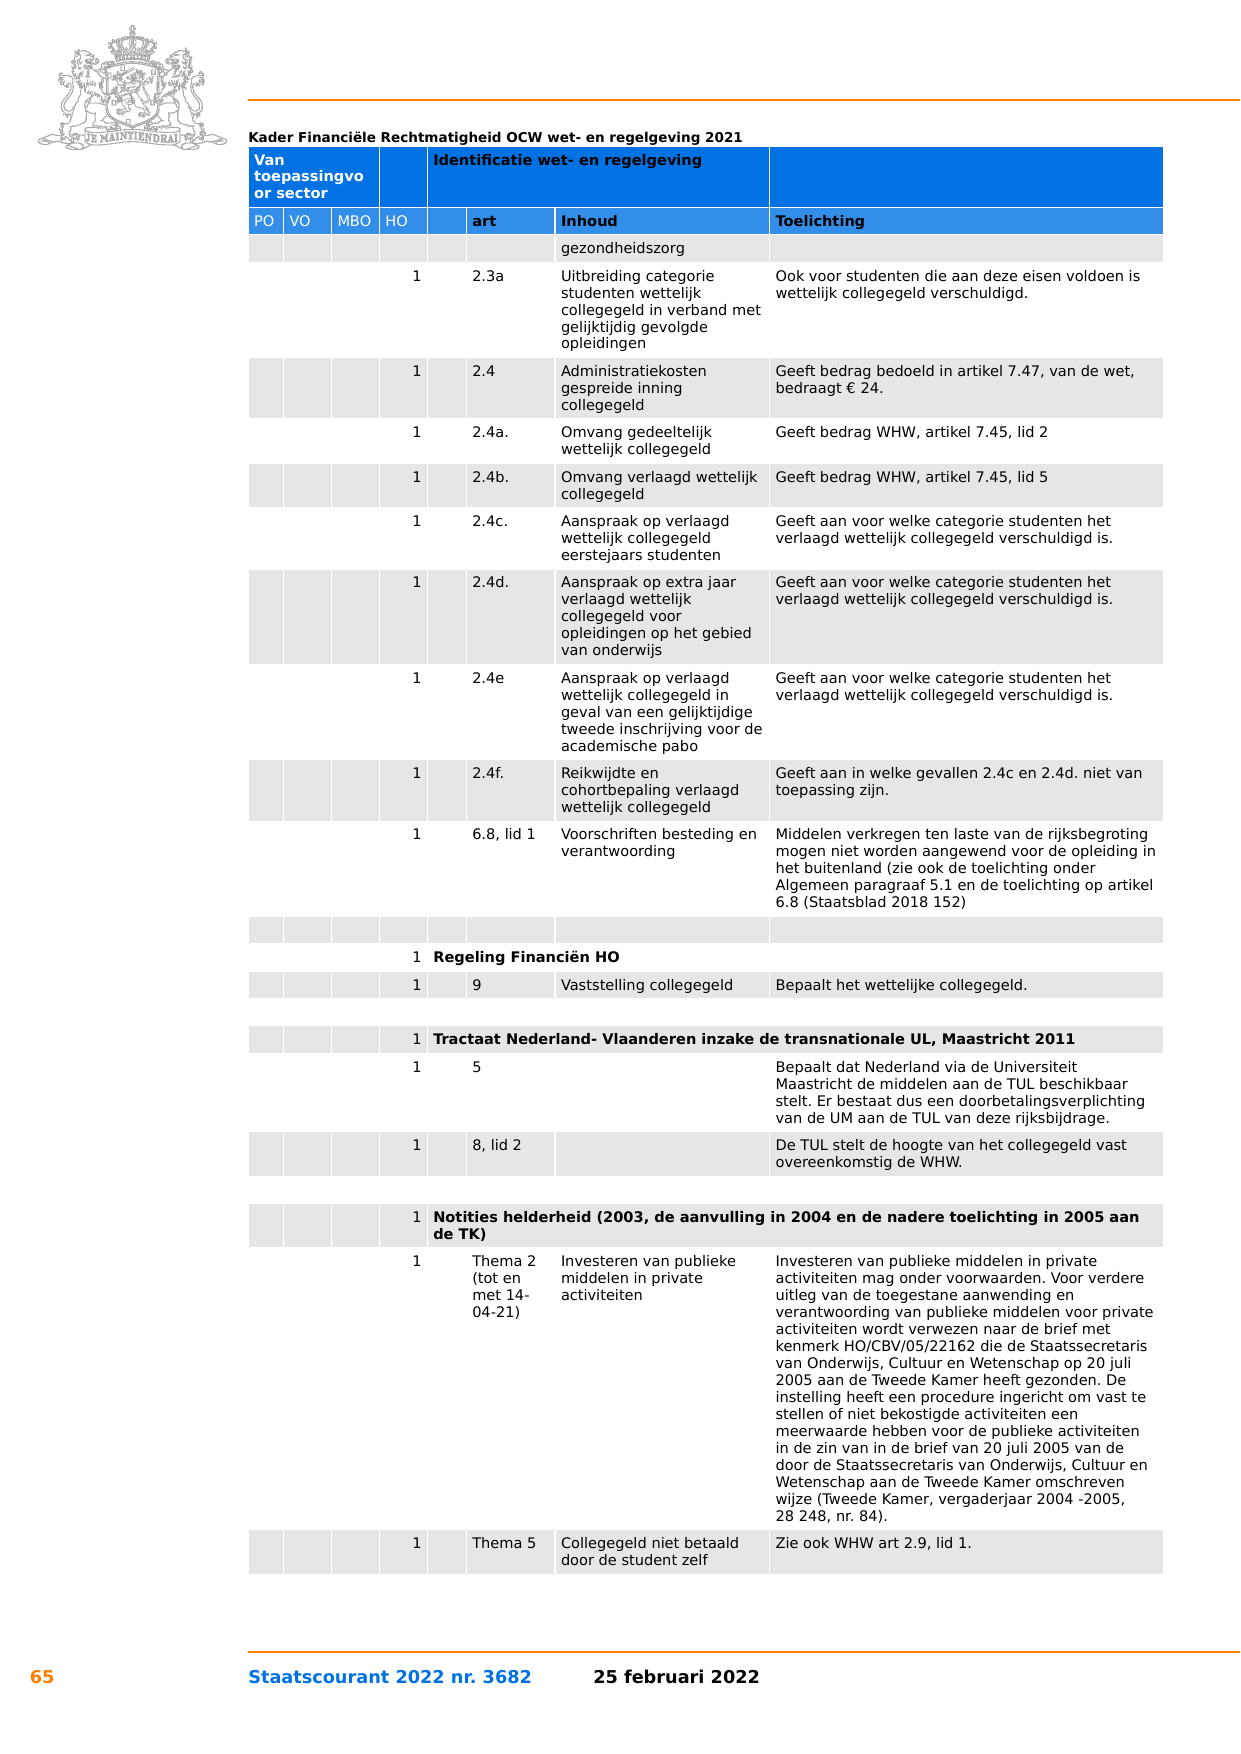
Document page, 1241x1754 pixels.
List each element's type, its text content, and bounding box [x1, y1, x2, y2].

table_cell 2.4a. [467, 420, 554, 463]
table_cell [467, 999, 554, 1025]
table_cell [249, 1248, 283, 1529]
table_cell [428, 917, 466, 943]
table_cell 2.4d. [467, 570, 554, 664]
table_cell 1 [380, 1248, 427, 1529]
table_cell Omvang verlaagd wettelijk collegegeld [556, 464, 769, 507]
table_cell [249, 1575, 283, 1601]
table_cell [428, 999, 466, 1025]
table_cell Inhoud [556, 208, 769, 234]
table_cell 1 [380, 972, 427, 998]
table_cell [332, 665, 379, 759]
table_cell 2.4 [467, 358, 554, 418]
table_cell 1 [380, 263, 427, 357]
table_cell [284, 420, 331, 463]
table_cell [770, 917, 1163, 943]
table_cell [284, 235, 331, 262]
table_cell [284, 1204, 331, 1247]
table_cell 9 [467, 972, 554, 998]
table_cell [428, 570, 466, 664]
table_cell 8, lid 2 [467, 1132, 554, 1176]
table_cell [284, 917, 331, 943]
table_cell [249, 420, 283, 463]
table_cell [332, 570, 379, 664]
table_cell [332, 420, 379, 463]
table_cell Toelichting [770, 208, 1163, 234]
table_cell [249, 760, 283, 821]
table_cell Vaststelling collegegeld [556, 972, 769, 998]
table_cell 2.4c. [467, 508, 554, 568]
table_cell 5 [467, 1054, 554, 1131]
table_cell Reikwijdte en cohortbepaling verlaagd wettelijk collegegeld [556, 760, 769, 821]
table_cell Middelen verkregen ten laste van de rijksbegroting mogen niet worden aangewend voor de opleiding in het buitenland (zie ook de toelichting onder Algemeen paragraaf 5.1 en de toelichting op artikel 6.8 (Staatsblad 2018 152) [770, 822, 1163, 916]
table_cell [284, 760, 331, 821]
table_cell [556, 999, 769, 1025]
table_cell [332, 358, 379, 418]
table_cell [556, 1177, 769, 1203]
table_cell Zie ook WHW art 2.9, lid 1. [770, 1530, 1163, 1574]
table_cell [467, 1575, 554, 1601]
table_cell Regeling Financiën HO [428, 944, 769, 971]
table_cell HO [380, 208, 427, 234]
table_cell 6.8, lid 1 [467, 822, 554, 916]
table_cell [284, 570, 331, 664]
table_cell 1 [380, 944, 427, 971]
table_cell Notities helderheid (2003, de aanvulling in 2004 en de nadere toelichting in 2005 aan de TK) [428, 1204, 1163, 1247]
table_cell [284, 1054, 331, 1131]
table_cell [332, 508, 379, 568]
table_cell 1 [380, 464, 427, 507]
table_cell [249, 944, 283, 971]
table_cell [249, 1054, 283, 1131]
table_cell 1 [380, 1204, 427, 1247]
table_cell 1 [380, 508, 427, 568]
table_cell [284, 1530, 331, 1574]
table_header Kader Financiële Rechtmatigheid OCW wet- en regelgeving 2021 [248, 130, 1163, 146]
table_cell [332, 999, 379, 1025]
table_cell [467, 1177, 554, 1203]
table_cell 1 [380, 420, 427, 463]
table_cell [467, 235, 554, 262]
table_cell [332, 1530, 379, 1574]
table_cell 1 [380, 358, 427, 418]
table_cell Tractaat Nederland- Vlaanderen inzake de transnationale UL, Maastricht 2011 [428, 1026, 1163, 1053]
table_cell [467, 917, 554, 943]
table_cell [249, 999, 283, 1025]
table_cell [249, 1026, 283, 1053]
table_cell [332, 235, 379, 262]
table_cell Aanspraak op extra jaar verlaagd wettelijk collegegeld voor opleidingen op het gebied van onderwijs [556, 570, 769, 664]
table_cell [284, 1177, 331, 1203]
table_cell 1 [380, 822, 427, 916]
table_cell [249, 1132, 283, 1176]
table_cell PO [249, 208, 283, 234]
table_cell [770, 999, 1163, 1025]
table_cell 1 [380, 1054, 427, 1131]
table_cell [428, 822, 466, 916]
table_cell [380, 999, 427, 1025]
table_cell [249, 1177, 283, 1203]
table_cell [249, 263, 283, 357]
table_cell [284, 1026, 331, 1053]
table_cell [332, 1177, 379, 1203]
table_cell [428, 972, 466, 998]
table_cell 1 [380, 570, 427, 664]
table_cell gezondheidszorg [556, 235, 769, 262]
table_cell Geeft aan voor welke categorie studenten het verlaagd wettelijk collegegeld verschuldigd is. [770, 570, 1163, 664]
table_cell [249, 508, 283, 568]
table_cell art [467, 208, 554, 234]
table_cell [556, 917, 769, 943]
table_cell [332, 1026, 379, 1053]
table_cell 1 [380, 1026, 427, 1053]
table_cell [332, 760, 379, 821]
table_cell [556, 1054, 769, 1131]
table_cell [284, 263, 331, 357]
table_cell Identificatie wet- en regelgeving [428, 147, 769, 207]
table_cell [428, 235, 466, 262]
table_cell [332, 822, 379, 916]
table_cell [428, 1132, 466, 1176]
table_cell De TUL stelt de hoogte van het collegegeld vast overeenkomstig de WHW. [770, 1132, 1163, 1176]
table_cell Geeft bedrag WHW, artikel 7.45, lid 5 [770, 464, 1163, 507]
table_cell [428, 420, 466, 463]
table_cell [284, 464, 331, 507]
table_cell [428, 1248, 466, 1529]
table_cell [380, 147, 427, 207]
table_cell [332, 917, 379, 943]
table_cell [428, 1054, 466, 1131]
table_cell Geeft bedrag bedoeld in artikel 7.47, van de wet, bedraagt € 24. [770, 358, 1163, 418]
table_cell [284, 1248, 331, 1529]
table_cell [770, 1177, 1163, 1203]
table_cell [428, 760, 466, 821]
table_cell [770, 1575, 1163, 1601]
table_cell [284, 822, 331, 916]
table_cell [249, 464, 283, 507]
table_cell Van toepassingvoor sector [249, 147, 379, 207]
table_cell [249, 1530, 283, 1574]
table_cell [770, 944, 1163, 971]
table_cell [249, 1204, 283, 1247]
table_cell Ook voor studenten die aan deze eisen voldoen is wettelijk collegegeld verschuldigd. [770, 263, 1163, 357]
table_cell [770, 235, 1163, 262]
table_cell Investeren van publieke middelen in private activiteiten [556, 1248, 769, 1529]
table_cell [249, 917, 283, 943]
table_cell [380, 1177, 427, 1203]
table_cell [556, 1132, 769, 1176]
table_cell [249, 822, 283, 916]
table_cell [380, 235, 427, 262]
table_cell [332, 1248, 379, 1529]
table_cell [284, 508, 331, 568]
table_cell [332, 464, 379, 507]
table_cell [249, 358, 283, 418]
table_cell 2.4b. [467, 464, 554, 507]
table_cell [428, 263, 466, 357]
table_cell [428, 1530, 466, 1574]
table_cell 2.4e [467, 665, 554, 759]
table_cell [556, 1575, 769, 1601]
table_cell [428, 508, 466, 568]
table_cell [428, 1575, 466, 1601]
table_cell [284, 1575, 331, 1601]
table_cell Omvang gedeeltelijk wettelijk collegegeld [556, 420, 769, 463]
table_cell [332, 1204, 379, 1247]
table_cell [284, 972, 331, 998]
table_cell Geeft aan voor welke categorie studenten het verlaagd wettelijk collegegeld verschuldigd is. [770, 665, 1163, 759]
table_cell MBO [332, 208, 379, 234]
table_cell [428, 464, 466, 507]
table_cell [249, 972, 283, 998]
table_cell Collegegeld niet betaald door de student zelf [556, 1530, 769, 1574]
table_cell [249, 570, 283, 664]
table_cell [380, 917, 427, 943]
table_cell Bepaalt het wettelijke collegegeld. [770, 972, 1163, 998]
table_cell [249, 235, 283, 262]
table_cell Bepaalt dat Nederland via de Universiteit Maastricht de middelen aan de TUL beschikbaar stelt. Er bestaat dus een doorbetalingsverplichting van de UM aan de TUL van deze rijksbijdrage. [770, 1054, 1163, 1131]
table_cell [428, 358, 466, 418]
table_cell Geeft aan in welke gevallen 2.4c en 2.4d. niet van toepassing zijn. [770, 760, 1163, 821]
picture [38, 25, 227, 150]
table_cell Geeft aan voor welke categorie studenten het verlaagd wettelijk collegegeld verschuldigd is. [770, 508, 1163, 568]
table_cell [284, 944, 331, 971]
table_cell [332, 944, 379, 971]
table_cell [284, 665, 331, 759]
table_cell [284, 358, 331, 418]
table_cell Uitbreiding categorie studenten wettelijk collegegeld in verband met gelijktijdig gevolgde opleidingen [556, 263, 769, 357]
table_cell 1 [380, 1530, 427, 1574]
table_cell 1 [380, 665, 427, 759]
table_cell Aanspraak op verlaagd wettelijk collegegeld in geval van een gelijktijdige tweede inschrijving voor de academische pabo [556, 665, 769, 759]
table_cell Thema 5 [467, 1530, 554, 1574]
table_cell [770, 147, 1163, 207]
table_cell [428, 208, 466, 234]
table_cell [284, 1132, 331, 1176]
table_cell Aanspraak op verlaagd wettelijk collegegeld eerstejaars studenten [556, 508, 769, 568]
table_cell [332, 1575, 379, 1601]
table_cell [249, 665, 283, 759]
table_cell [332, 263, 379, 357]
table_cell Administratiekosten gespreide inning collegegeld [556, 358, 769, 418]
table_cell Investeren van publieke middelen in private activiteiten mag onder voorwaarden. Voor verdere uitleg van de toegestane aanwending en verantwoording van publieke middelen voor private activiteiten wordt verwezen naar de brief met kenmerk HO/CBV/05/22162 die de Staatssecretaris van Onderwijs, Cultuur en Wetenschap op 20 juli 2005 aan de Tweede Kamer heeft gezonden. De instelling heeft een procedure ingericht om vast te stellen of niet bekostigde activiteiten een meerwaarde hebben voor de publieke activiteiten in de zin van in de brief van 20 juli 2005 van de door de Staatssecretaris van Onderwijs, Cultuur en Wetenschap aan de Tweede Kamer omschreven wijze (Tweede Kamer, vergaderjaar 2004 -2005, 28 248, nr. 84). [770, 1248, 1163, 1529]
table_cell 1 [380, 760, 427, 821]
table_cell Voorschriften besteding en verantwoording [556, 822, 769, 916]
table_cell [284, 999, 331, 1025]
table_cell [428, 665, 466, 759]
table_cell [332, 972, 379, 998]
table_cell [332, 1054, 379, 1131]
table_cell Thema 2 (tot en met 14-04-21) [467, 1248, 554, 1529]
table_cell [380, 1575, 427, 1601]
table_cell VO [284, 208, 331, 234]
table_cell Geeft bedrag WHW, artikel 7.45, lid 2 [770, 420, 1163, 463]
table_cell 2.3a [467, 263, 554, 357]
table_cell 2.4f. [467, 760, 554, 821]
table_cell 1 [380, 1132, 427, 1176]
table_cell [428, 1177, 466, 1203]
table_cell [332, 1132, 379, 1176]
